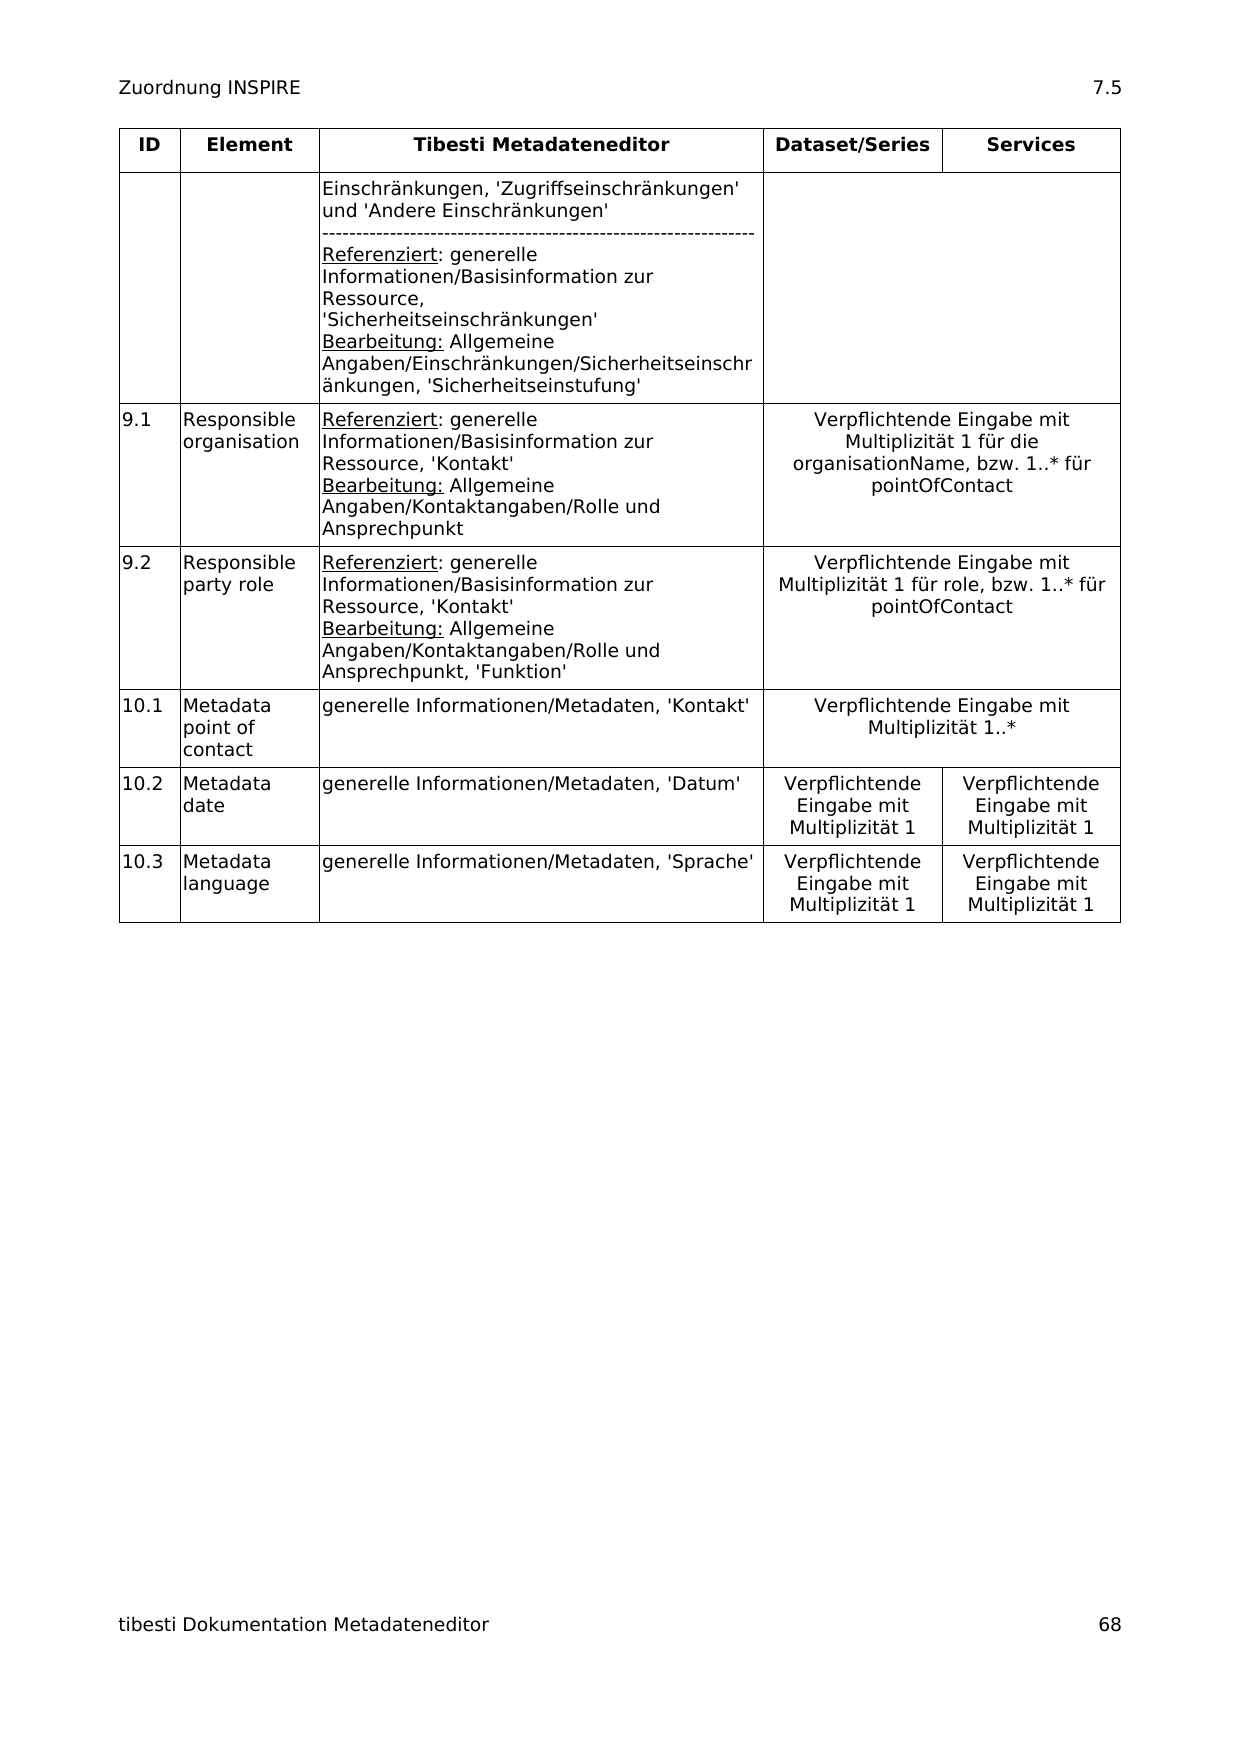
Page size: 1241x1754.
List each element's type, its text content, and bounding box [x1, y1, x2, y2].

table_cell Referenziert: generelle Informationen/Basisinformation zur Ressource, 'Kontakt' Bearbeitung: Allgemeine Angaben/Kontaktangaben/Rolle und Ansprechpunkt, 'Funktion' [320, 547, 763, 689]
table_cell Referenziert: generelle Informationen/Basisinformation zur Ressource, 'Kontakt' Bearbeitung: Allgemeine Angaben/Kontaktangaben/Rolle und Ansprechpunkt [320, 404, 763, 546]
table_cell [764, 173, 1120, 403]
table_cell Verpflichtende Eingabe mit Multiplizität 1 [943, 768, 1120, 844]
table_cell Metadata language [181, 846, 319, 922]
table_cell generelle Informationen/Metadaten, 'Datum' [320, 768, 763, 844]
table_cell generelle Informationen/Metadaten, 'Kontakt' [320, 690, 763, 767]
table_cell Responsible organisation [181, 404, 319, 546]
table_header ID [120, 129, 180, 172]
table_cell 10.2 [120, 768, 180, 844]
table_cell Verpflichtende Eingabe mit Multiplizität 1 [764, 768, 942, 844]
table_cell Verpflichtende Eingabe mit Multiplizität 1 für die organisationName, bzw. 1..* für pointOfContact [764, 404, 1120, 546]
table_cell 10.3 [120, 846, 180, 922]
table_cell [120, 173, 180, 403]
table_cell Verpflichtende Eingabe mit Multiplizität 1 [764, 846, 942, 922]
table_cell Verpflichtende Eingabe mit Multiplizität 1 [943, 846, 1120, 922]
table_cell Einschränkungen, 'Zugriffseinschränkungen' und 'Andere Einschränkungen' ---------------------------------------------------------------- Referenziert: generelle Informationen/Basisinformation zur Ressource, 'Sicherheitseinschränkungen' Bearbeitung: Allgemeine Angaben/Einschränkungen/Sicherheitseinschränkungen, 'Sicherheitseinstufung' [320, 173, 763, 403]
table_cell Verpflichtende Eingabe mit Multiplizität 1..* [764, 690, 1120, 767]
table_cell 10.1 [120, 690, 180, 767]
table_cell generelle Informationen/Metadaten, 'Sprache' [320, 846, 763, 922]
table_cell Responsible party role [181, 547, 319, 689]
table_cell Metadata date [181, 768, 319, 844]
table_cell Verpflichtende Eingabe mit Multiplizität 1 für role, bzw. 1..* für pointOfContact [764, 547, 1120, 689]
table_cell 9.1 [120, 404, 180, 546]
table_cell 9.2 [120, 547, 180, 689]
table_header Services [943, 129, 1120, 172]
table_header Dataset/Series [764, 129, 942, 172]
table_cell [181, 173, 319, 403]
table_header Tibesti Metadateneditor [320, 129, 763, 172]
table_header Element [181, 129, 319, 172]
table_cell Metadata point of contact [181, 690, 319, 767]
